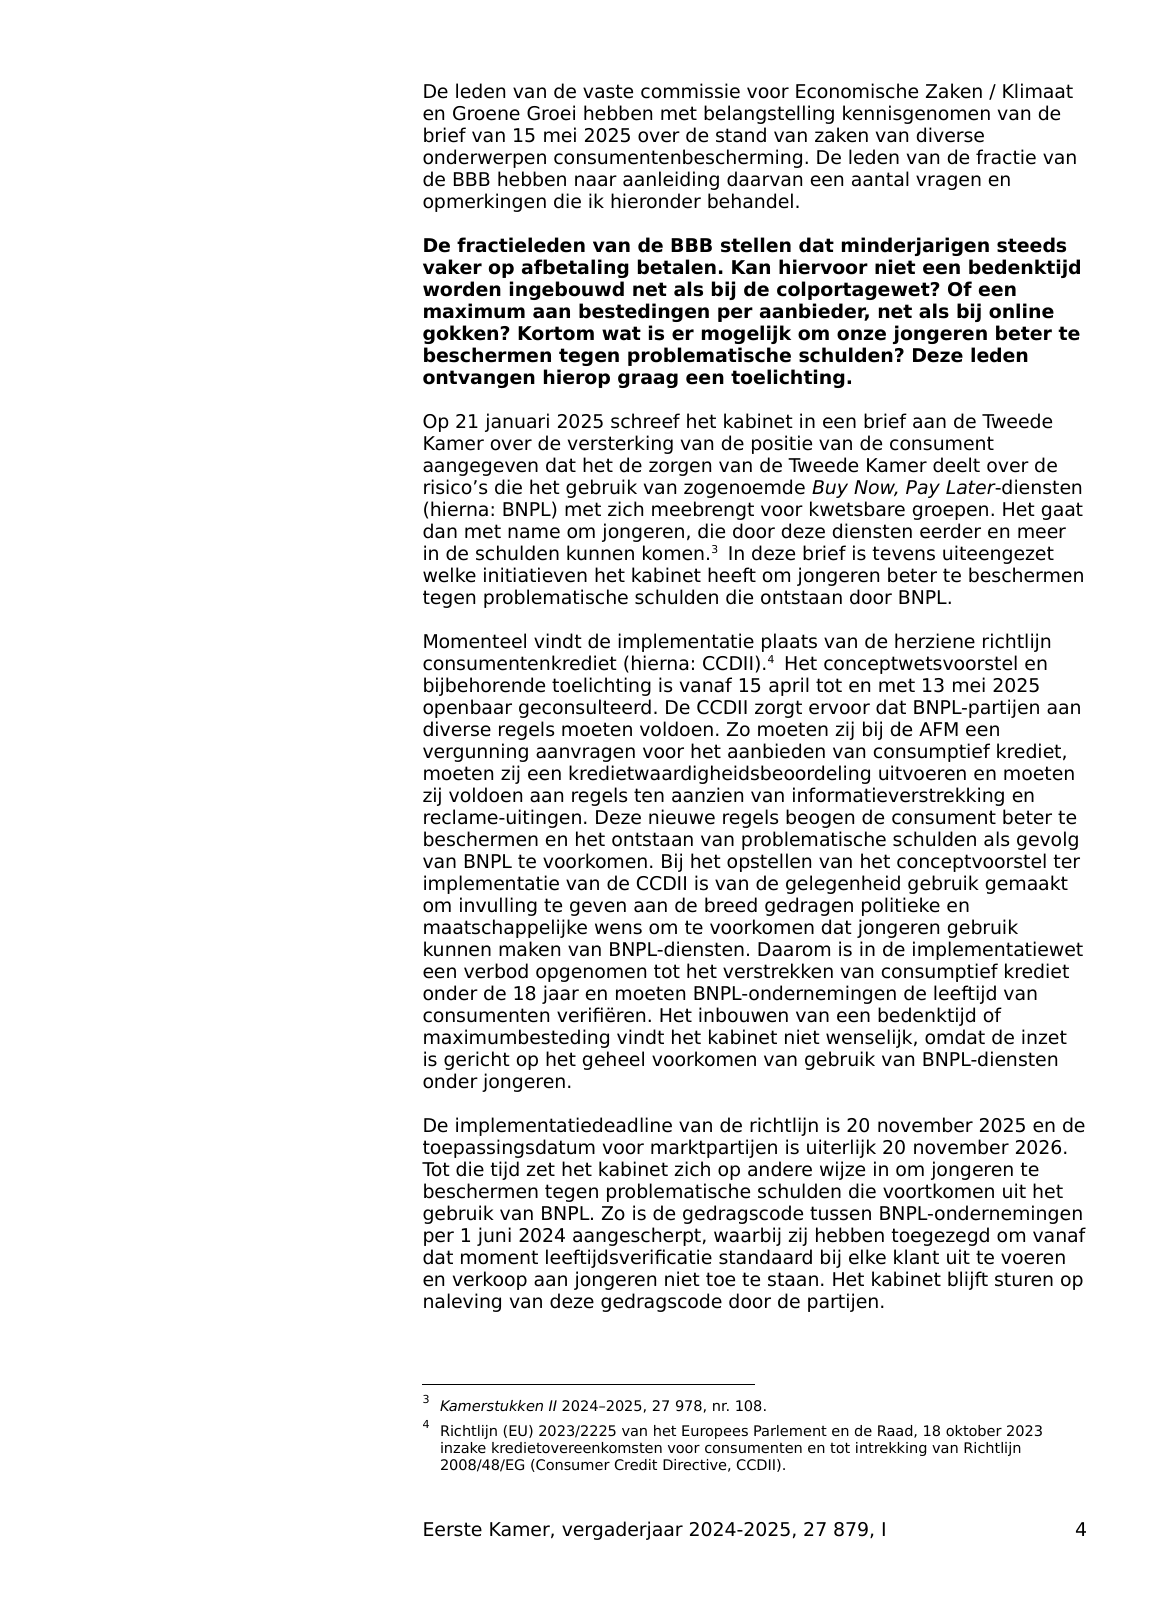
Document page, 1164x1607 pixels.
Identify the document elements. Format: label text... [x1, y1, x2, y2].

text De fractieleden van de BBB stellen dat minderjarigen steeds vaker op afbetaling betalen. Kan hiervoor niet een bedenktijd worden ingebouwd net als bij de colportagewet? Of een maximum aan bestedingen per aanbieder, net als bij online gokken? Kortom wat is er mogelijk om onze jongeren beter te beschermen tegen problematische schulden? Deze leden ontvangen hierop graag een toelichting. [422, 235, 1087, 389]
text Op 21 januari 2025 schreef het kabinet in een brief aan de Tweede Kamer over de versterking van de positie van de consument aangegeven dat het de zorgen van de Tweede Kamer deelt over de risico’s die het gebruik van zogenoemde Buy Now, Pay Later-diensten (hierna: BNPL) met zich meebrengt voor kwetsbare groepen. Het gaat dan met name om jongeren, die door deze diensten eerder en meer in de schulden kunnen komen. In deze brief is tevens uiteengezet welke initiatieven het kabinet heeft om jongeren beter te beschermen tegen problematische schulden die ontstaan door BNPL. [422, 411, 1087, 609]
text De leden van de vaste commissie voor Economische Zaken / Klimaat en Groene Groei hebben met belangstelling kennisgenomen van de brief van 15 mei 2025 over de stand van zaken van diverse onderwerpen consumentenbescherming. De leden van de fractie van de BBB hebben naar aanleiding daarvan een aantal vragen en opmerkingen die ik hieronder behandel. [422, 81, 1087, 213]
text Momenteel vindt de implementatie plaats van de herziene richtlijn consumentenkrediet (hierna: CCDII). Het conceptwetsvoorstel en bijbehorende toelichting is vanaf 15 april tot en met 13 mei 2025 openbaar geconsulteerd. De CCDII zorgt ervoor dat BNPL-partijen aan diverse regels moeten voldoen. Zo moeten zij bij de AFM een vergunning aanvragen voor het aanbieden van consumptief krediet, moeten zij een kredietwaardigheidsbeoordeling uitvoeren en moeten zij voldoen aan regels ten aanzien van informatieverstrekking en reclame-uitingen. Deze nieuwe regels beogen de consument beter te beschermen en het ontstaan van problematische schulden als gevolg van BNPL te voorkomen. Bij het opstellen van het conceptvoorstel ter implementatie van de CCDII is van de gelegenheid gebruik gemaakt om invulling te geven aan de breed gedragen politieke en maatschappelijke wens om te voorkomen dat jongeren gebruik kunnen maken van BNPL-diensten. Daarom is in de implementatiewet een verbod opgenomen tot het verstrekken van consumptief krediet onder de 18 jaar en moeten BNPL-ondernemingen de leeftijd van consumenten verifiëren. Het inbouwen van een bedenktijd of maximumbesteding vindt het kabinet niet wenselijk, omdat de inzet is gericht op het geheel voorkomen van gebruik van BNPL-diensten onder jongeren. [422, 631, 1087, 1093]
text De implementatiedeadline van de richtlijn is 20 november 2025 en de toepassingsdatum voor marktpartijen is uiterlijk 20 november 2026. Tot die tijd zet het kabinet zich op andere wijze in om jongeren te beschermen tegen problematische schulden die voortkomen uit het gebruik van BNPL. Zo is de gedragscode tussen BNPL-ondernemingen per 1 juni 2024 aangescherpt, waarbij zij hebben toegezegd om vanaf dat moment leeftijdsverificatie standaard bij elke klant uit te voeren en verkoop aan jongeren niet toe te staan. Het kabinet blijft sturen op naleving van deze gedragscode door de partijen. [422, 1115, 1087, 1313]
text Richtlijn (EU) 2023/2225 van het Europees Parlement en de Raad, 18 oktober 2023 inzake kredietovereenkomsten voor consumenten en tot intrekking van Richtlijn 2008/48/EG (Consumer Credit Directive, CCDII). [422, 1418, 1087, 1474]
text Kamerstukken II 2024–2025, 27 978, nr. 108. [422, 1393, 1087, 1416]
